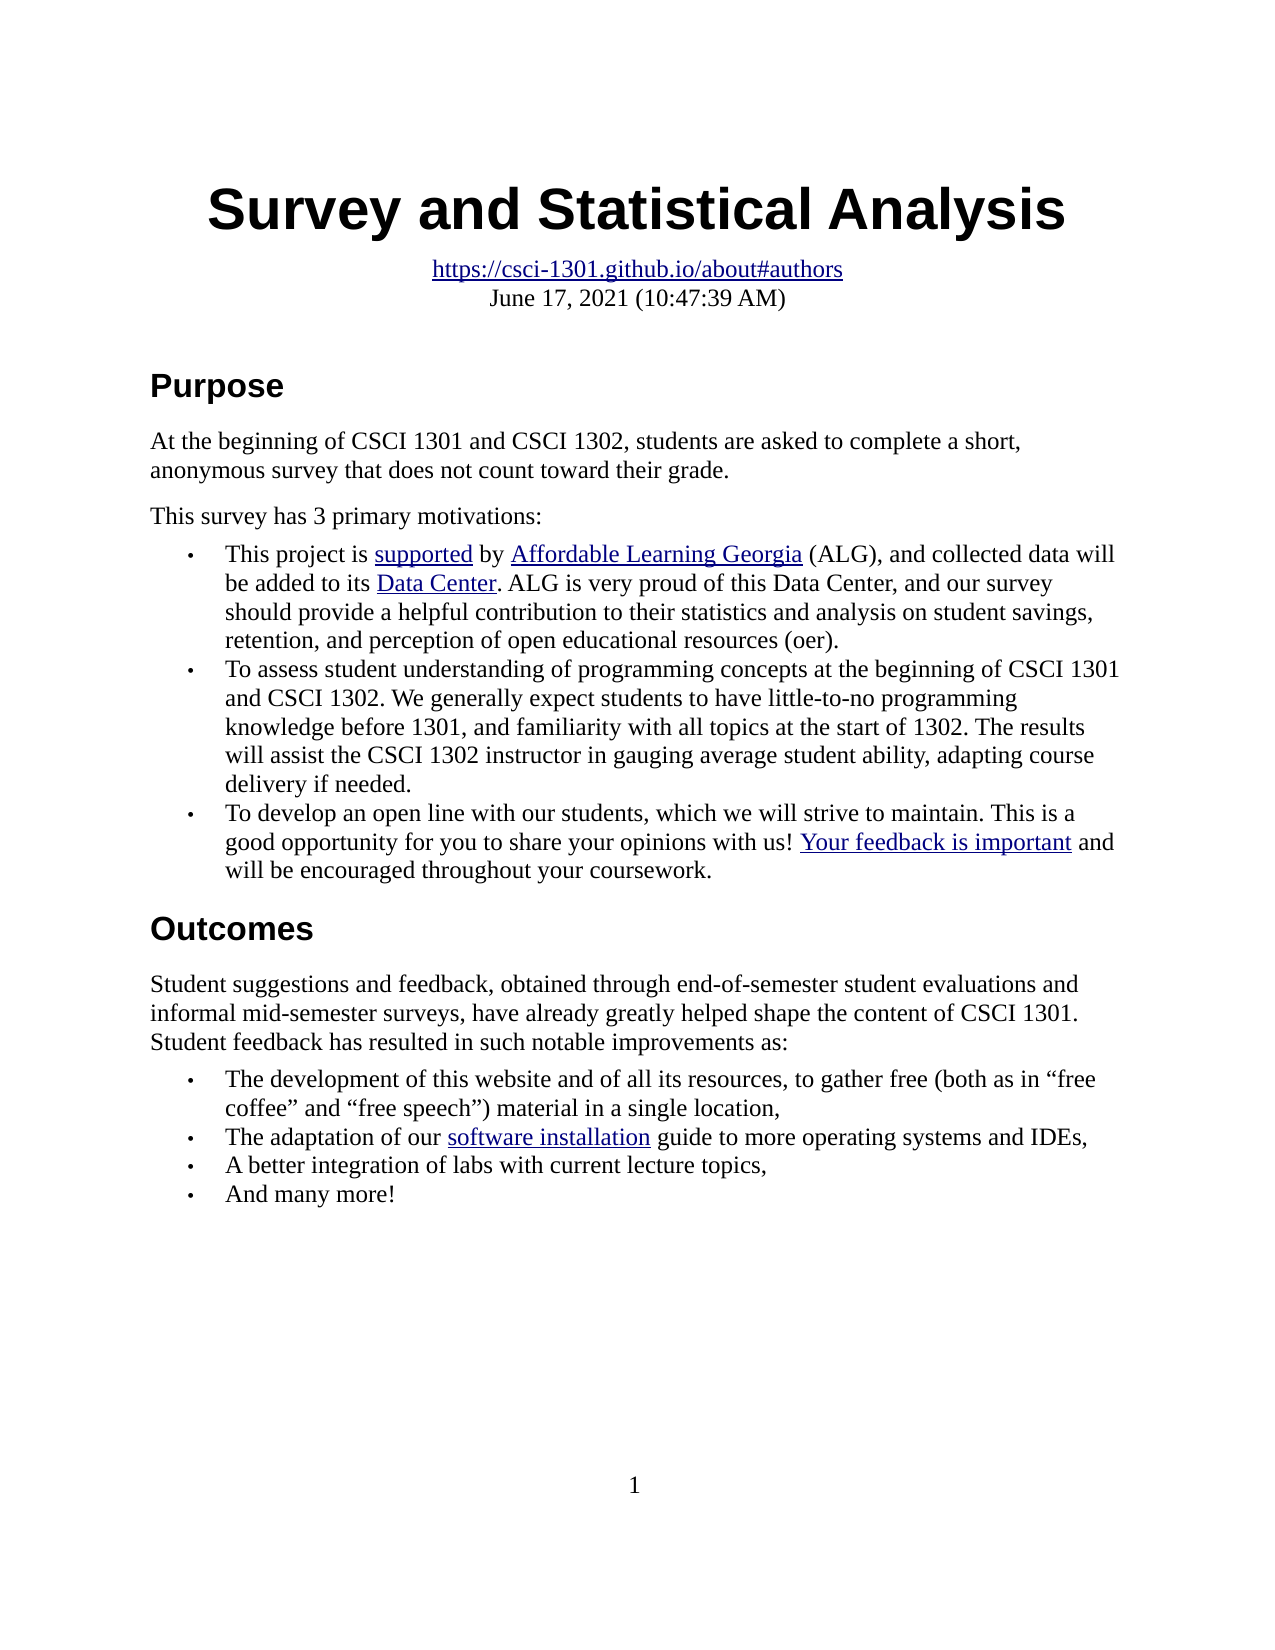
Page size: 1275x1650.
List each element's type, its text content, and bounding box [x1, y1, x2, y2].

list To assess student understanding of programming concepts at the beginning of CSCI 1301 and CSCI 1302. We generally expect students to have little-to-no programming knowledge before 1301, and familiarity with all topics at the start of 1302. The results will assist the CSCI 1302 instructor in gauging average student ability, adapting course delivery if needed. [187, 654, 1125, 798]
text At the beginning of CSCI 1301 and CSCI 1302, students are asked to complete a short, anonymous survey that does not count toward their grade. [150, 426, 1125, 483]
list To develop an open line with our students, which we will strive to maintain. This is a good opportunity for you to share your opinions with us! Your feedback is important and will be encouraged throughout your coursework. [187, 798, 1125, 884]
text Student suggestions and feedback, obtained through end-of-semester student evaluations and informal mid-semester surveys, have already greatly helped shape the content of CSCI 1301. Student feedback has resulted in such notable improvements as: [150, 969, 1125, 1055]
subtitle Outcomes [150, 909, 1125, 948]
subtitle Purpose [150, 366, 1125, 404]
list And many more! [187, 1179, 1125, 1208]
list The adaptation of our software installation guide to more operating systems and IDEs, [187, 1122, 1125, 1151]
text This survey has 3 primary motivations: [150, 501, 1125, 530]
list A better integration of labs with current lecture topics, [187, 1151, 1125, 1179]
text https://csci-1301.github.io/about#authors [150, 254, 1125, 283]
title Survey and Statistical Analysis [150, 175, 1125, 242]
text June 17, 2021 (10:47:39 AM) [150, 283, 1125, 312]
list The development of this website and of all its resources, to gather free (both as in “free coffee” and “free speech”) material in a single location, [187, 1064, 1125, 1122]
list This project is supported by Affordable Learning Georgia (ALG), and collected data will be added to its Data Center. ALG is very proud of this Data Center, and our survey should provide a helpful contribution to their statistics and analysis on student savings, retention, and perception of open educational resources (oer). [187, 539, 1125, 654]
